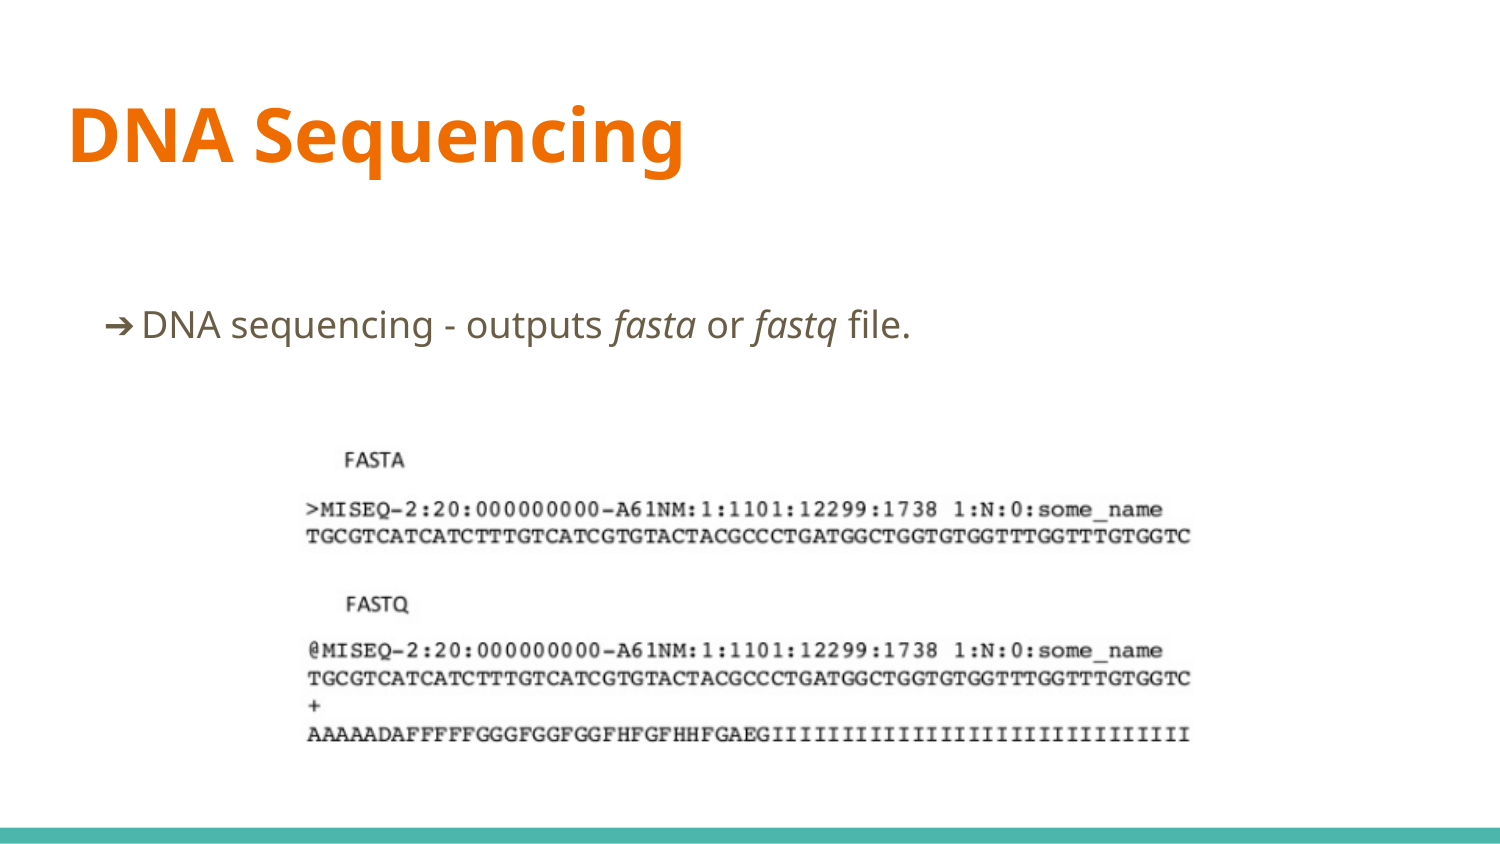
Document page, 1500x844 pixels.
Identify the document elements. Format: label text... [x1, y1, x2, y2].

title DNA Sequencing [51, 72, 1449, 189]
picture [296, 432, 1204, 560]
picture [296, 572, 1204, 751]
list DNA sequencing - outputs fasta or fastq file. [51, 207, 1449, 750]
